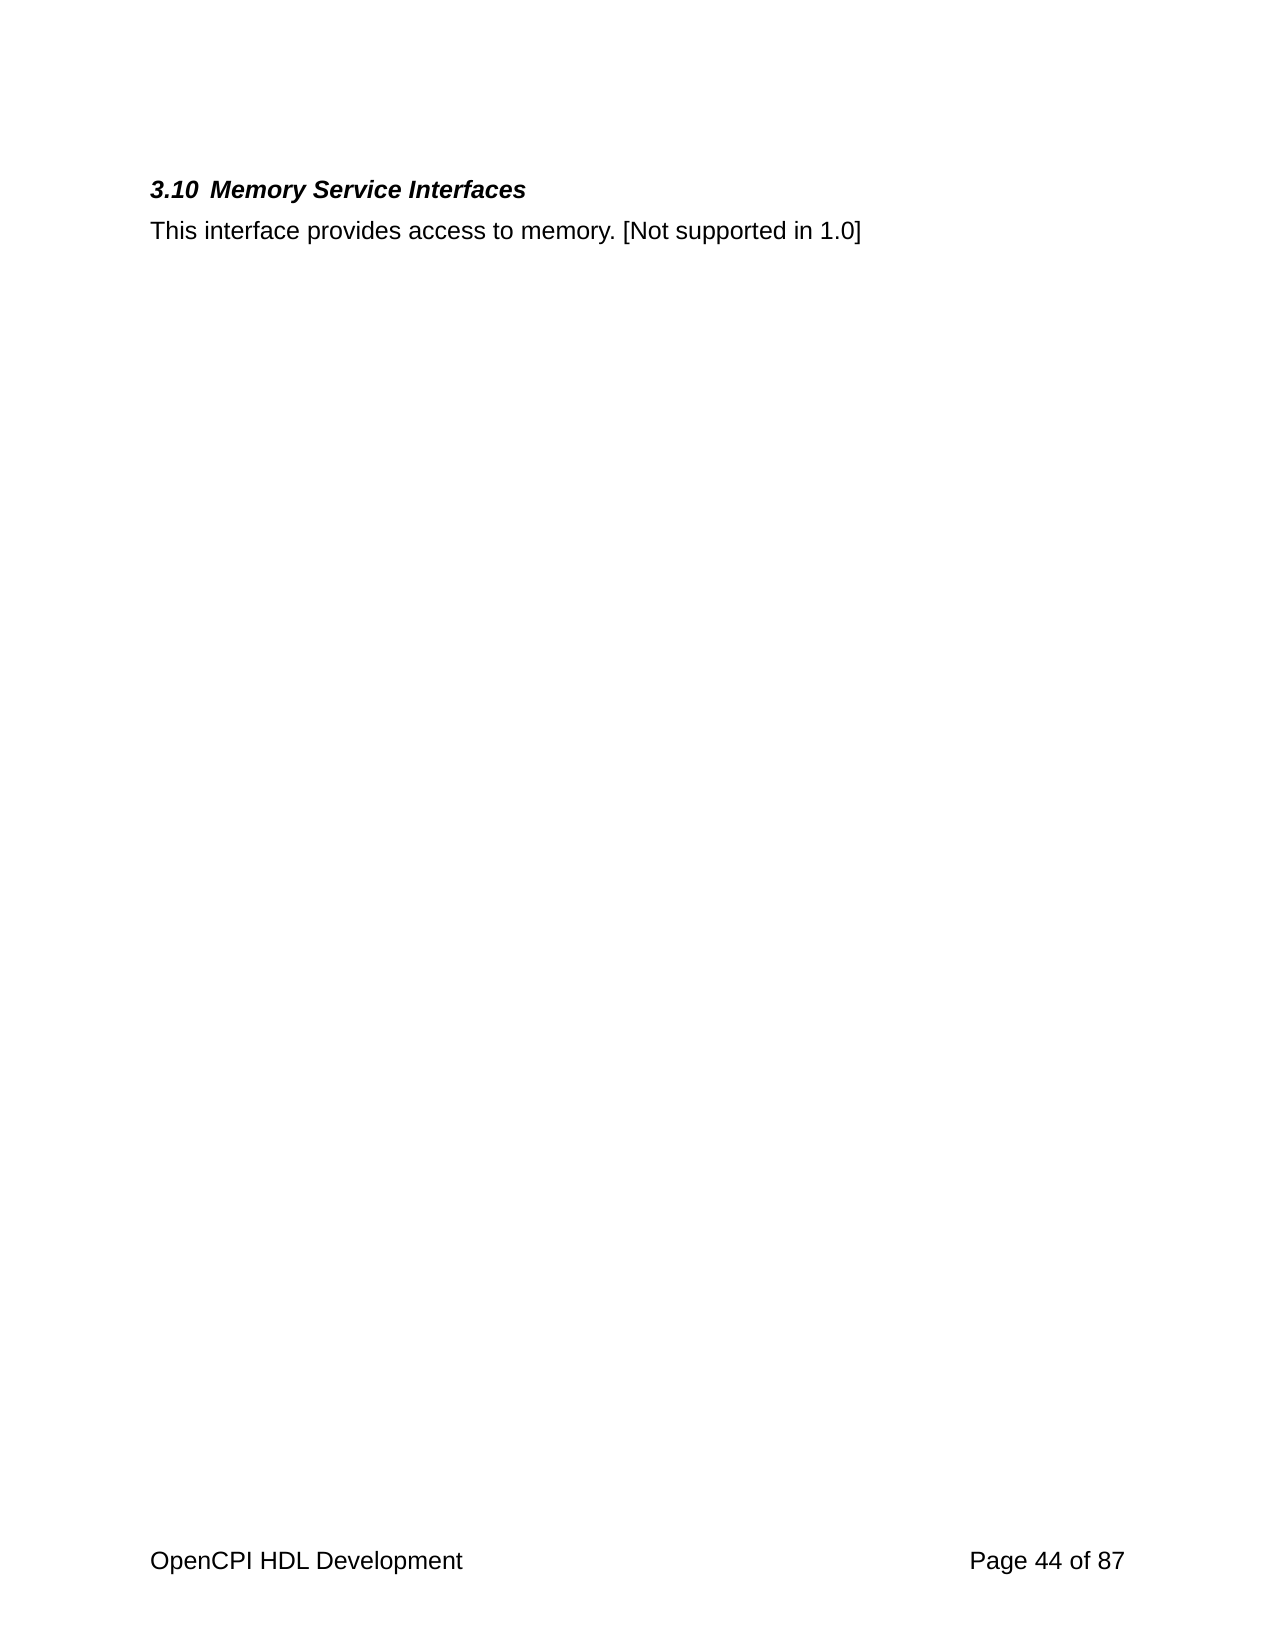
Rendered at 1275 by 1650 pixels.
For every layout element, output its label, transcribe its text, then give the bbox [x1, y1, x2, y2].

text This interface provides access to memory. [Not supported in 1.0] [150, 216, 1125, 244]
subtitle Memory Service Interfaces [150, 175, 1125, 204]
